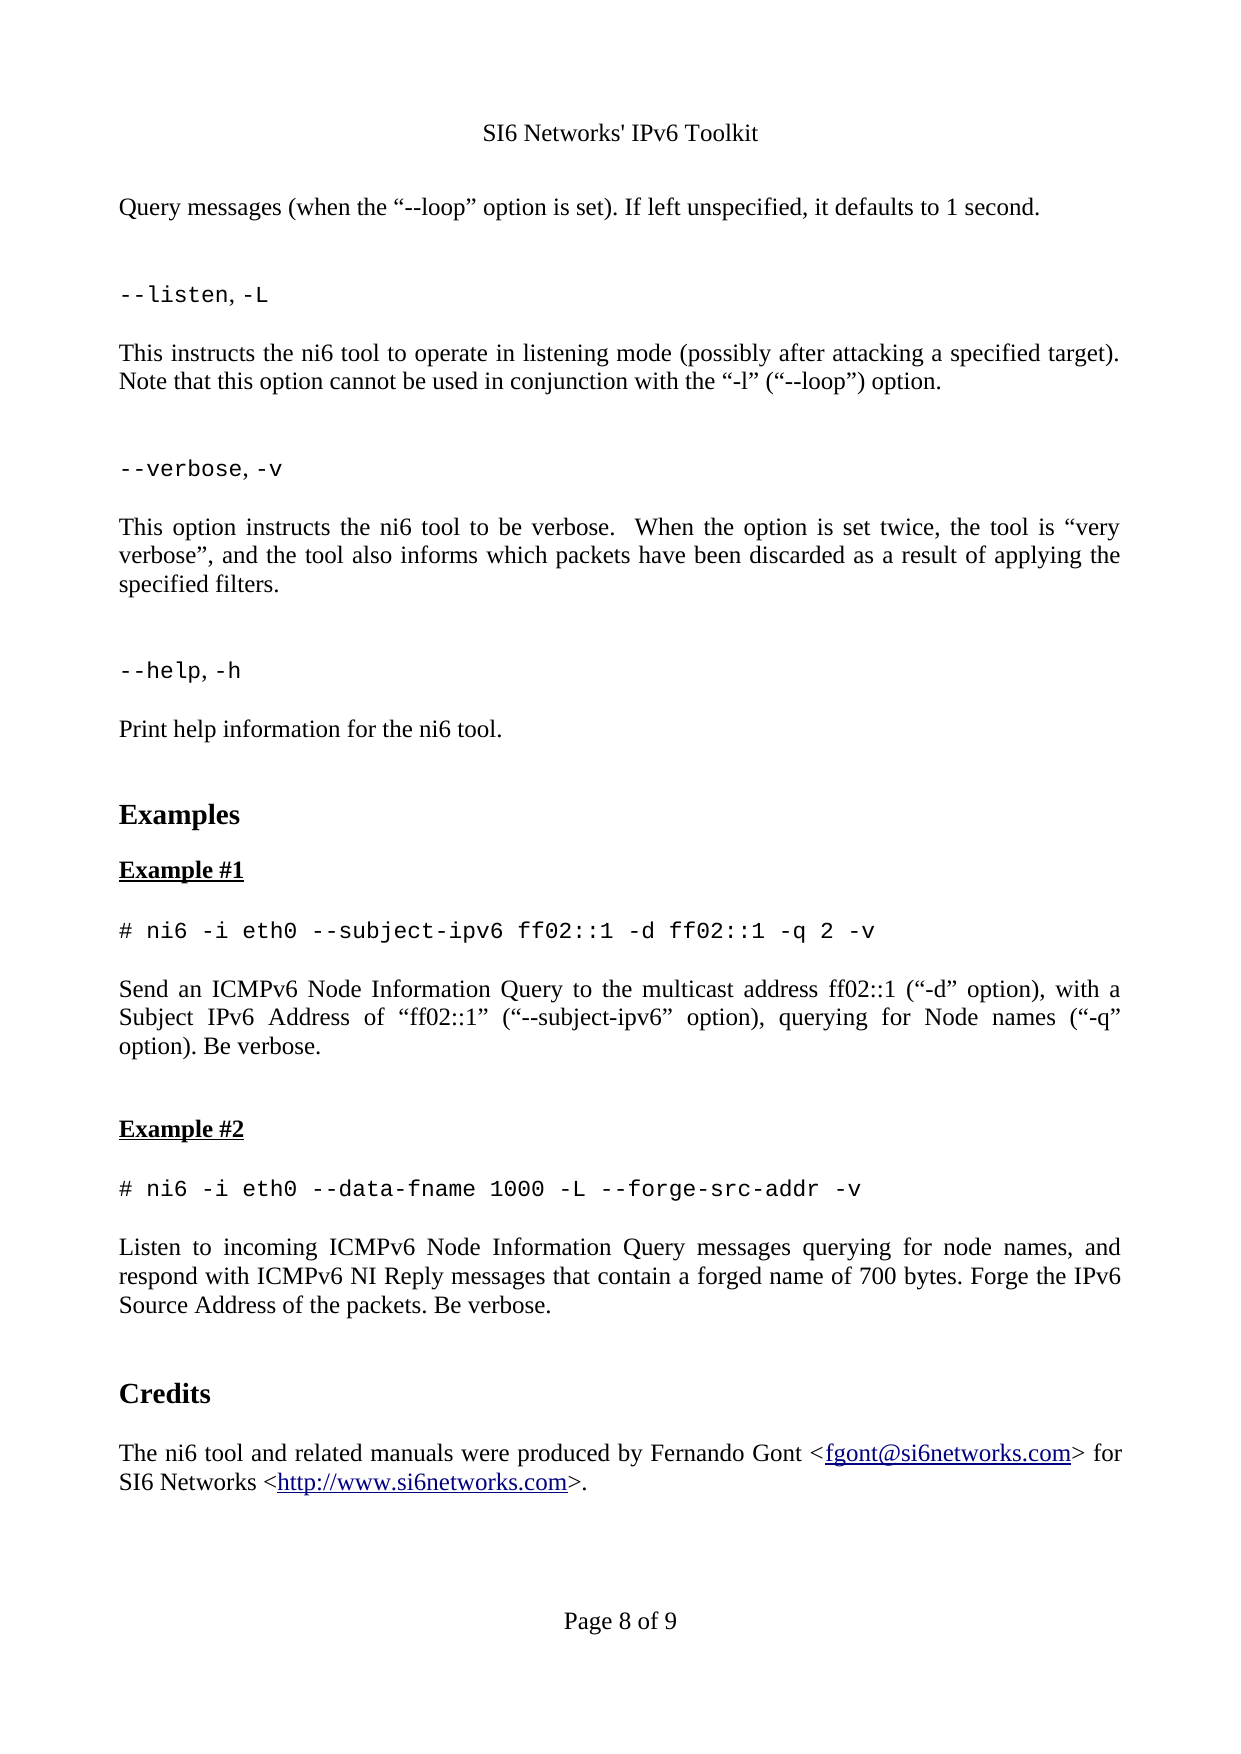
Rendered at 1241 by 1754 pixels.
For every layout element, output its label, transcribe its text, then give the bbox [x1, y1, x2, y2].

text Query messages (when the “--loop” option is set). If left unspecified, it defaults to 1 second. [118, 192, 1122, 221]
text Credits [118, 1376, 1122, 1409]
text The ni6 tool and related manuals were produced by Fernando Gont <fgont@si6networks.com> for SI6 Networks <http://www.si6networks.com>. [118, 1438, 1122, 1496]
text # ni6 -i eth0 --data-fname 1000 -L --forge-src-addr -v [118, 1177, 1122, 1203]
subtitle Example #1 [118, 855, 1122, 884]
text --verbose, -v [118, 453, 1122, 483]
text # ni6 -i eth0 --subject-ipv6 ff02::1 -d ff02::1 -q 2 -v [118, 919, 1122, 945]
text This option instructs the ni6 tool to be verbose. When the option is set twice, the tool is “very verbose”, and the tool also informs which packets have been discarded as a result of applying the specified filters. [118, 512, 1122, 598]
text Print help information for the ni6 tool. [118, 714, 1122, 743]
text --help, -h [118, 655, 1122, 686]
text This instructs the ni6 tool to operate in listening mode (possibly after attacking a specified target). Note that this option cannot be used in conjunction with the “-l” (“--loop”) option. [118, 338, 1122, 395]
text Listen to incoming ICMPv6 Node Information Query messages querying for node names, and respond with ICMPv6 NI Reply messages that contain a forged name of 700 bytes. Forge the IPv6 Source Address of the packets. Be verbose. [118, 1232, 1122, 1318]
subtitle Examples [118, 797, 1122, 830]
text Send an ICMPv6 Node Information Query to the multicast address ff02::1 (“-d” option), with a Subject IPv6 Address of “ff02::1” (“--subject-ipv6” option), querying for Node names (“-q” option). Be verbose. [118, 974, 1122, 1060]
subtitle Example #2 [118, 1114, 1122, 1142]
text --listen, -L [118, 279, 1122, 309]
